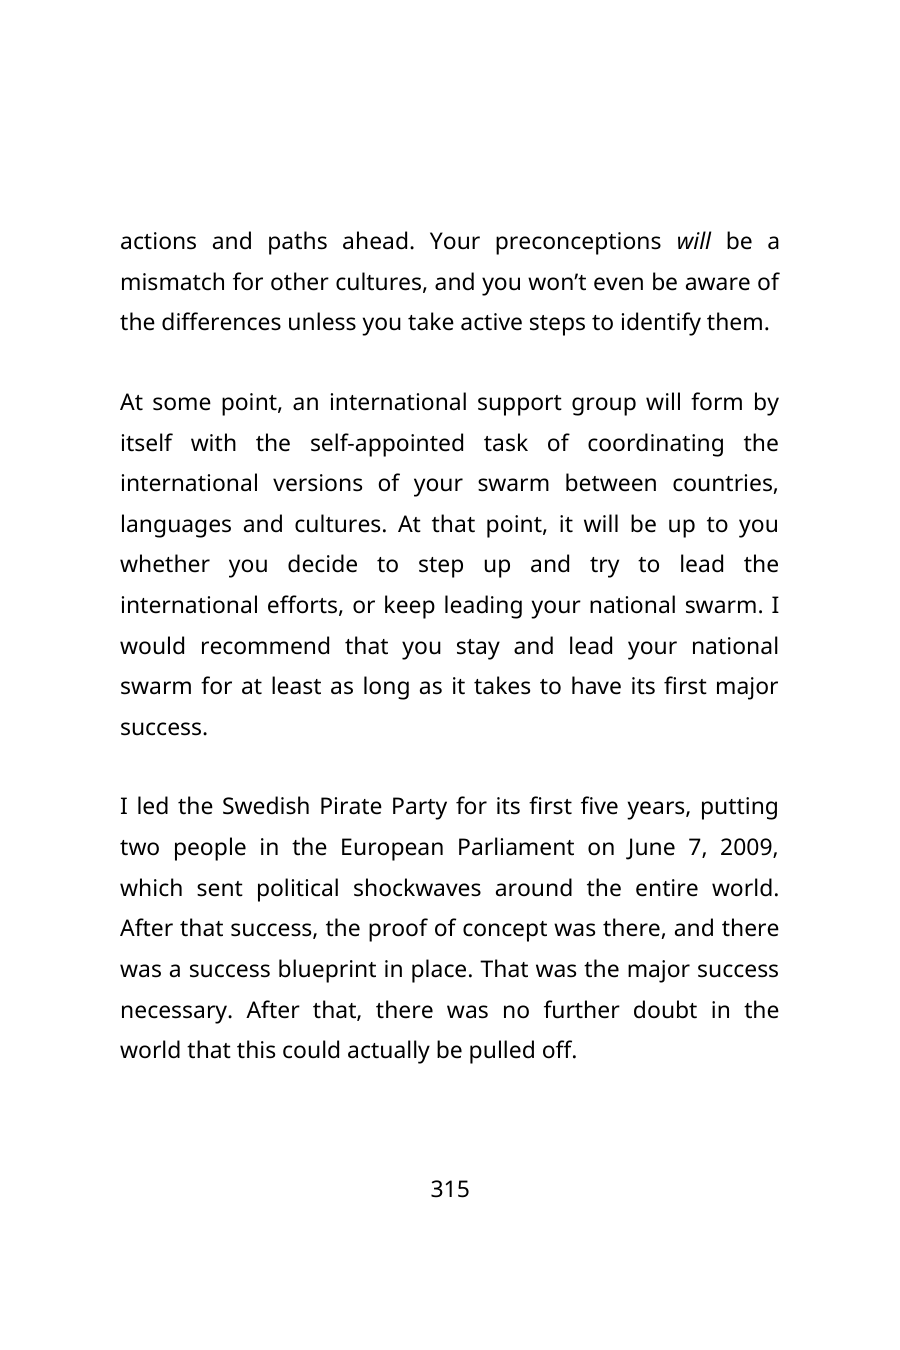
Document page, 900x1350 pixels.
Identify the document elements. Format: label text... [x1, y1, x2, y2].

text I led the Swedish Pirate Party for its first five years, putting two people in the European Parliament on June 7, 2009, which sent political shockwaves around the entire world. After that success, the proof of concept was there, and there was a success blueprint in place. That was the major success necessary. After that, there was no further doubt in the world that this could actually be pulled off. [120, 790, 780, 1065]
text At some point, an international support group will form by itself with the self-appointed task of coordinating the international versions of your swarm between countries, languages and cultures. At that point, it will be up to you whether you decide to step up and try to lead the international efforts, or keep leading your national swarm. I would recommend that you stay and lead your national swarm for at least as long as it takes to have its first major success. [120, 386, 780, 742]
text actions and paths ahead. Your preconceptions will be a mismatch for other cultures, and you won’t even be aware of the differences unless you take active steps to identify them. [120, 225, 780, 337]
